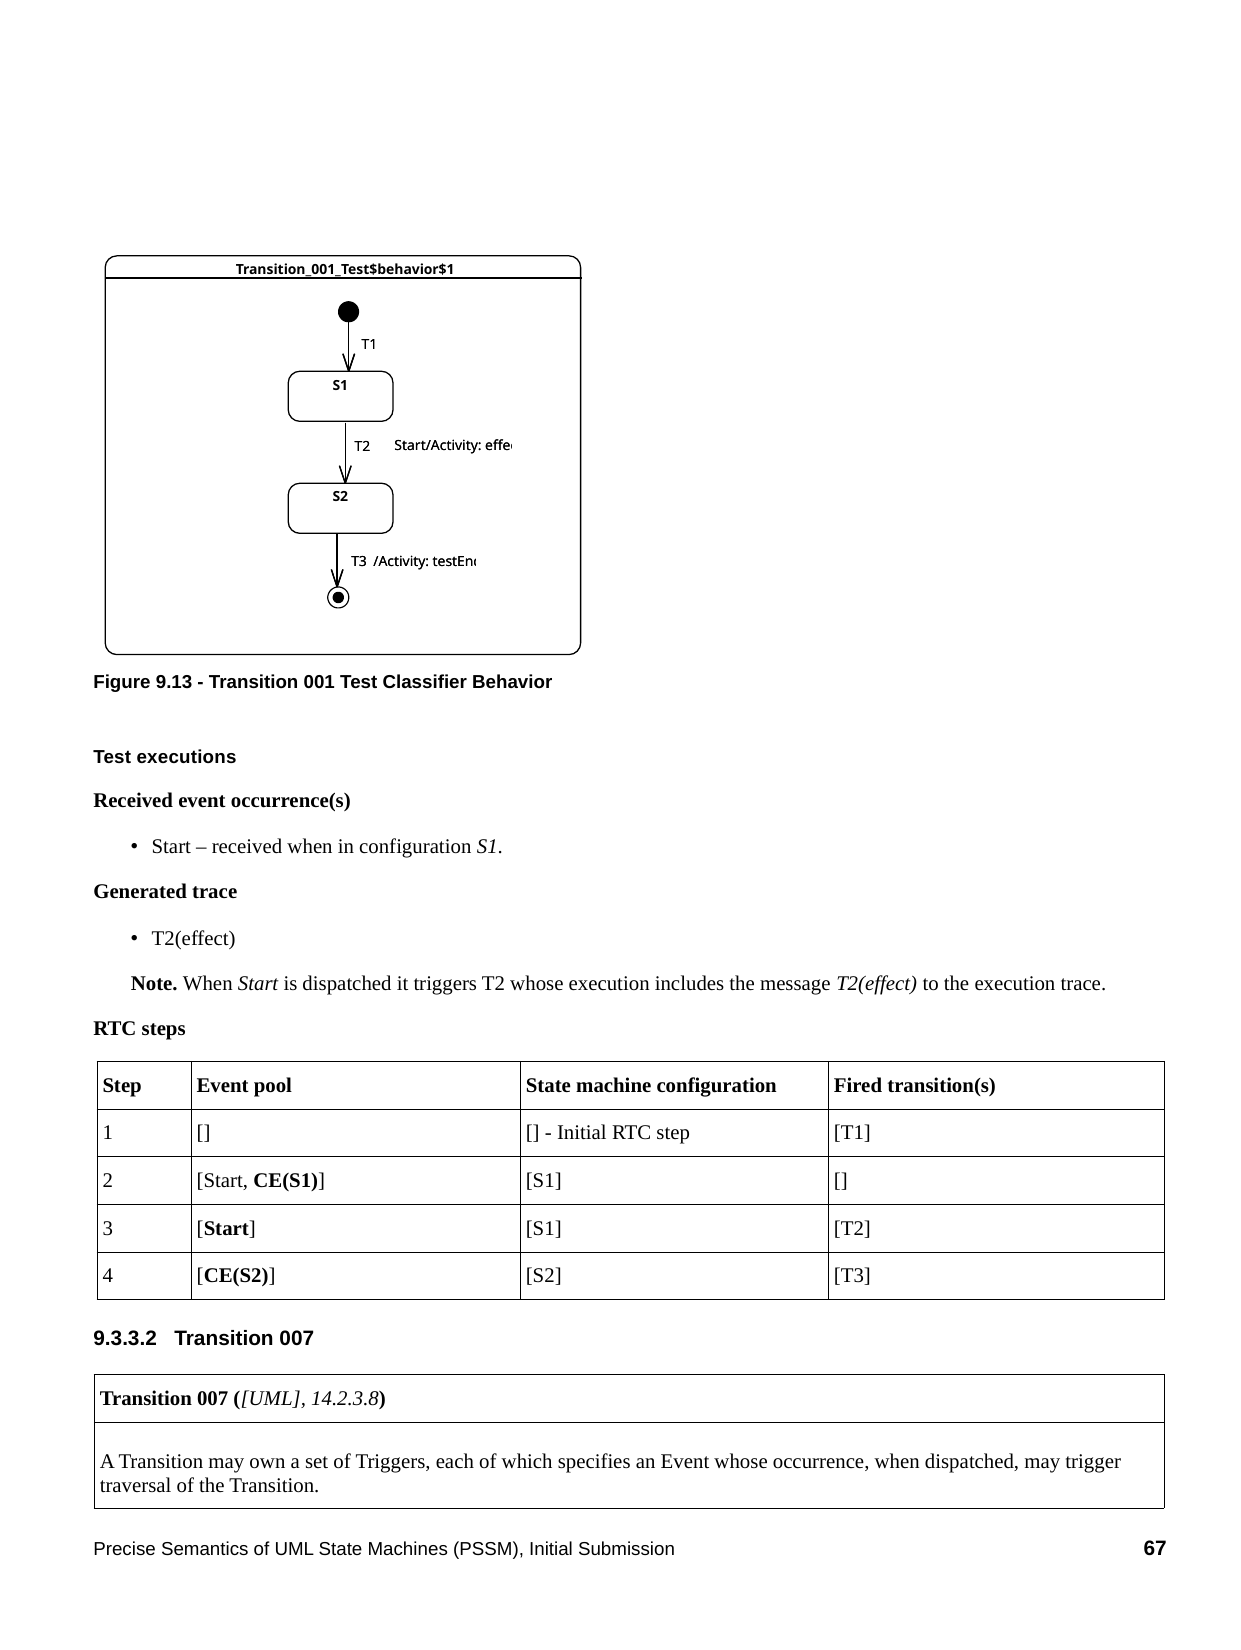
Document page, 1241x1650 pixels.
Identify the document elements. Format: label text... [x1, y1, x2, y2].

table_cell [T3] [829, 1253, 1164, 1299]
table_cell [Start] [192, 1205, 520, 1252]
text Figure 9.13 - Transition 001 Test Classifier Behavior [93, 243, 654, 693]
text Generated trace [93, 879, 1164, 903]
table_header Event pool [192, 1062, 520, 1108]
table_cell [CE(S2)] [192, 1253, 520, 1299]
table_header Transition 007 ([UML], 14.2.3.8) [95, 1375, 1164, 1422]
table_cell [] - Initial RTC step [521, 1110, 828, 1156]
table_header Step [98, 1062, 191, 1108]
table_cell 2 [98, 1157, 191, 1204]
table_cell A Transition may own a set of Triggers, each of which specifies an Event whose occurrence, when dispatched, may trigger traversal of the Transition. [95, 1423, 1164, 1507]
subtitle Transition 007 [93, 1324, 1164, 1349]
table_cell [] [829, 1157, 1164, 1204]
list T2(effect) [131, 924, 1164, 949]
text RTC steps [93, 1016, 1164, 1040]
table_cell 3 [98, 1205, 191, 1252]
table_cell 1 [98, 1110, 191, 1156]
table_cell [S2] [521, 1253, 828, 1299]
list Start – received when in configuration S1. [131, 833, 1164, 858]
table_header State machine configuration [521, 1062, 828, 1108]
table_cell [Start, CE(S1)] [192, 1157, 520, 1204]
table_cell [T1] [829, 1110, 1164, 1156]
text Note. When Start is dispatched it triggers T2 whose execution includes the message T2(effect) to the execution trace. [131, 971, 1164, 994]
table_header Fired transition(s) [829, 1062, 1164, 1108]
table_cell [T2] [829, 1205, 1164, 1252]
subtitle Test executions [93, 746, 1164, 767]
table_cell 4 [98, 1253, 191, 1299]
table_cell [S1] [521, 1157, 828, 1204]
table_cell [S1] [521, 1205, 828, 1252]
text Received event occurrence(s) [93, 788, 1164, 812]
table_cell [] [192, 1110, 520, 1156]
